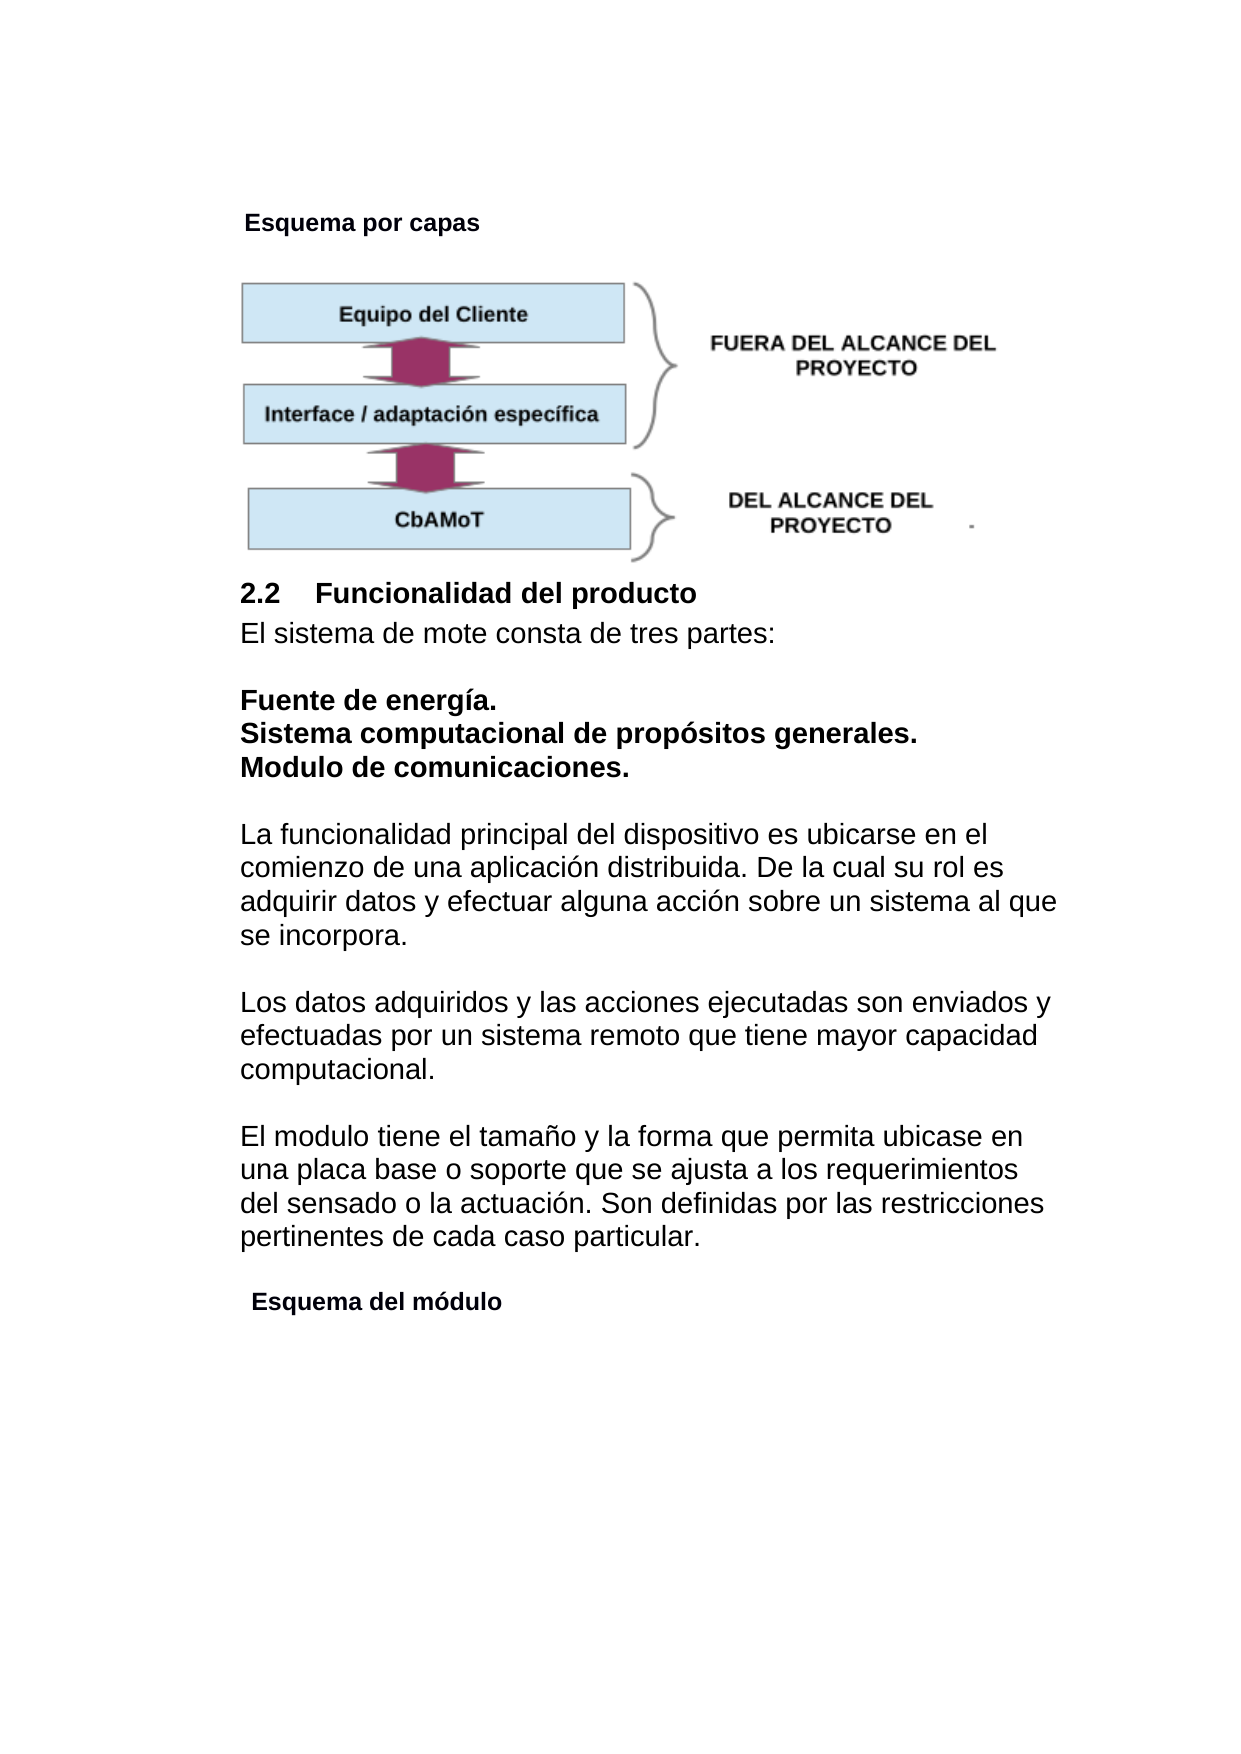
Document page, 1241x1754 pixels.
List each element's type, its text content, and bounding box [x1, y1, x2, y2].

text El modulo tiene el tamaño y la forma que permita ubicase en una placa base o soporte que se ajusta a los requerimientos del sensado o la actuación. Son definidas por las restricciones pertinentes de cada caso particular. [240, 1119, 1063, 1253]
text Esquema por capas [244, 208, 1063, 237]
text El sistema de mote consta de tres partes: [240, 616, 1063, 649]
text Modulo de comunicaciones. [240, 750, 1063, 783]
picture [220, 252, 1021, 575]
text La funcionalidad principal del dispositivo es ubicarse en el comienzo de una aplicación distribuida. De la cual su rol es adquirir datos y efectuar alguna acción sobre un sistema al que se incorpora. [240, 817, 1063, 951]
subtitle Funcionalidad del producto [240, 575, 1063, 609]
text Sistema computacional de propósitos generales. [240, 716, 1063, 750]
text Esquema del módulo [177, 1286, 1063, 1315]
text Fuente de energía. [240, 683, 1063, 716]
text Los datos adquiridos y las acciones ejecutadas son enviados y efectuadas por un sistema remoto que tiene mayor capacidad computacional. [240, 984, 1063, 1085]
